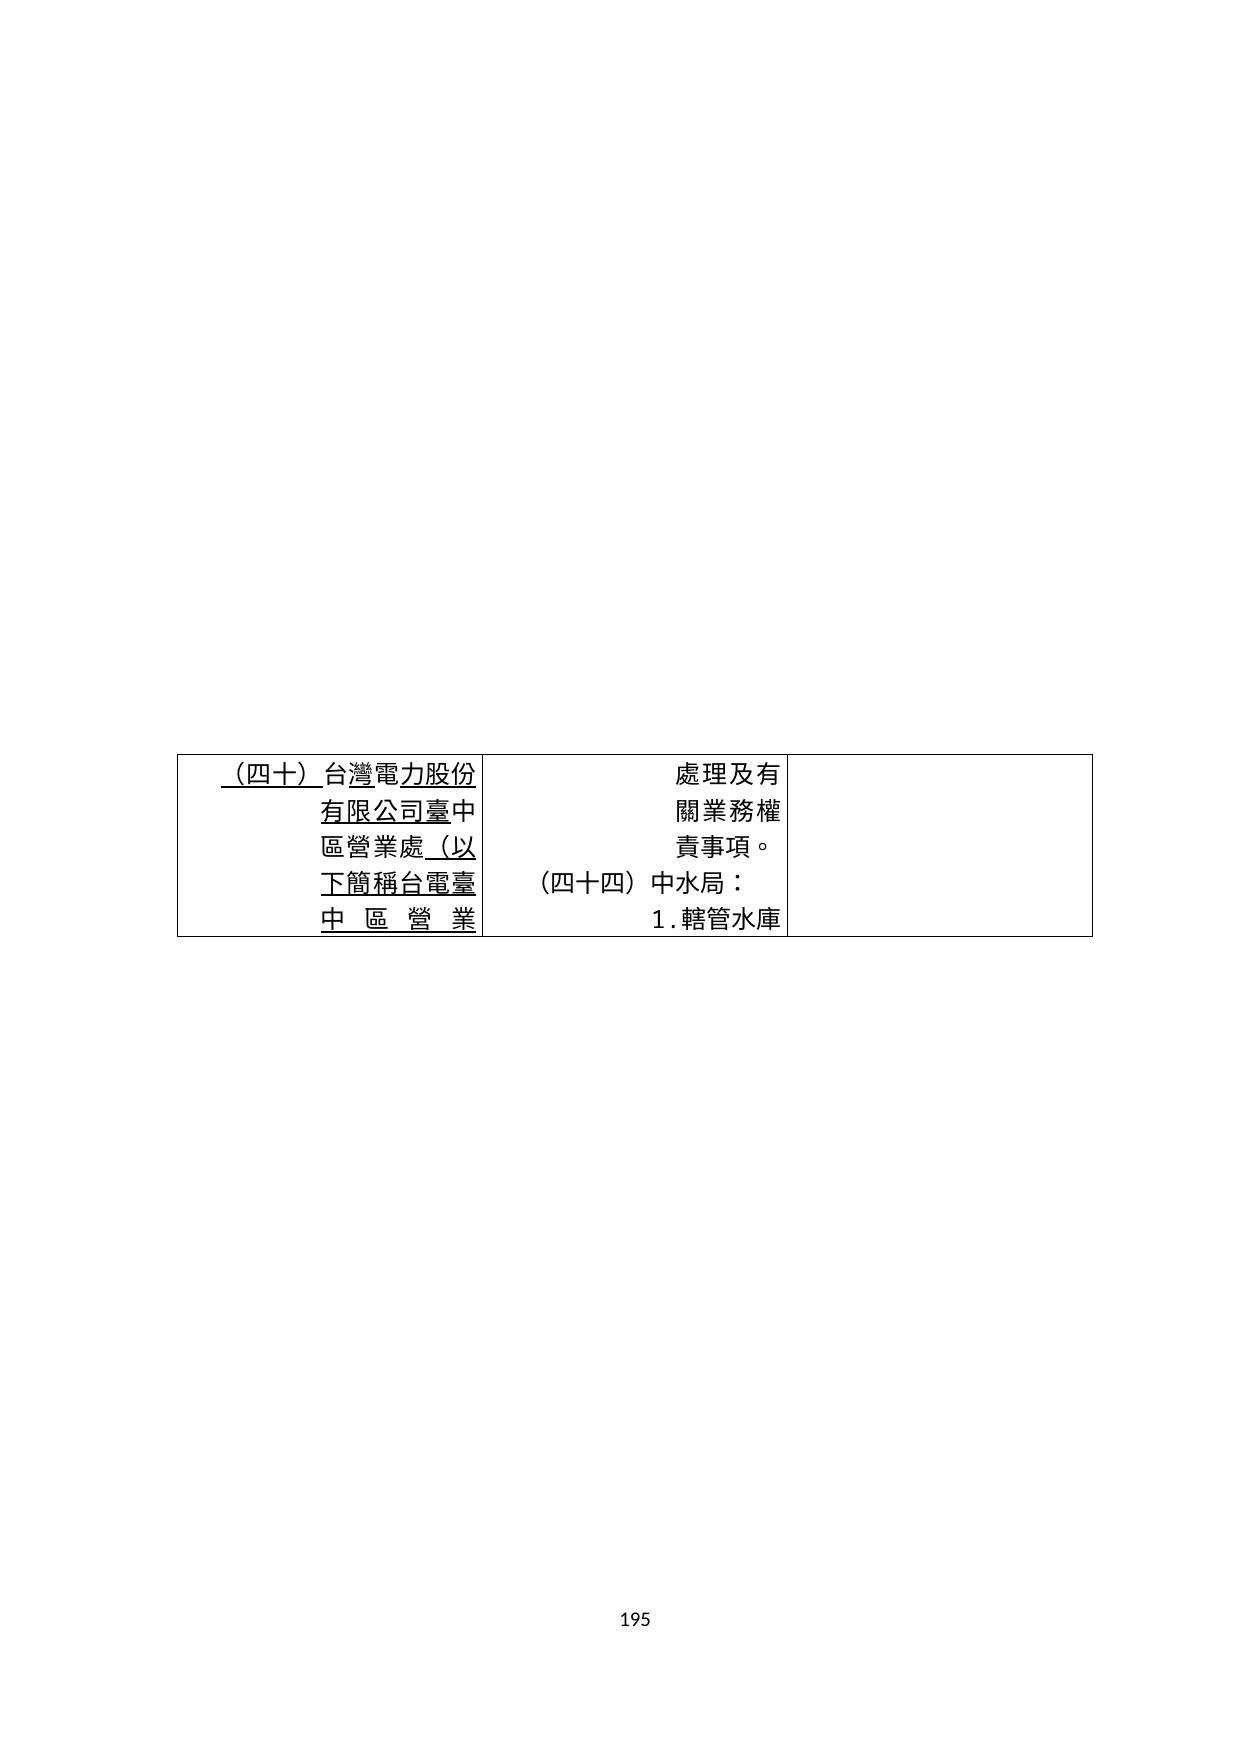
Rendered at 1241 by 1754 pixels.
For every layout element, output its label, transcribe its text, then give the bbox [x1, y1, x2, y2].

table_cell （四十）台灣電力股份有限公司臺中區營業處（以下簡稱台電臺中區營業 [178, 755, 482, 936]
table_cell 處理及有關業務權責事項。 （四十四）中水局： 1.轄管水庫 [483, 755, 787, 936]
table_cell [788, 755, 1092, 936]
